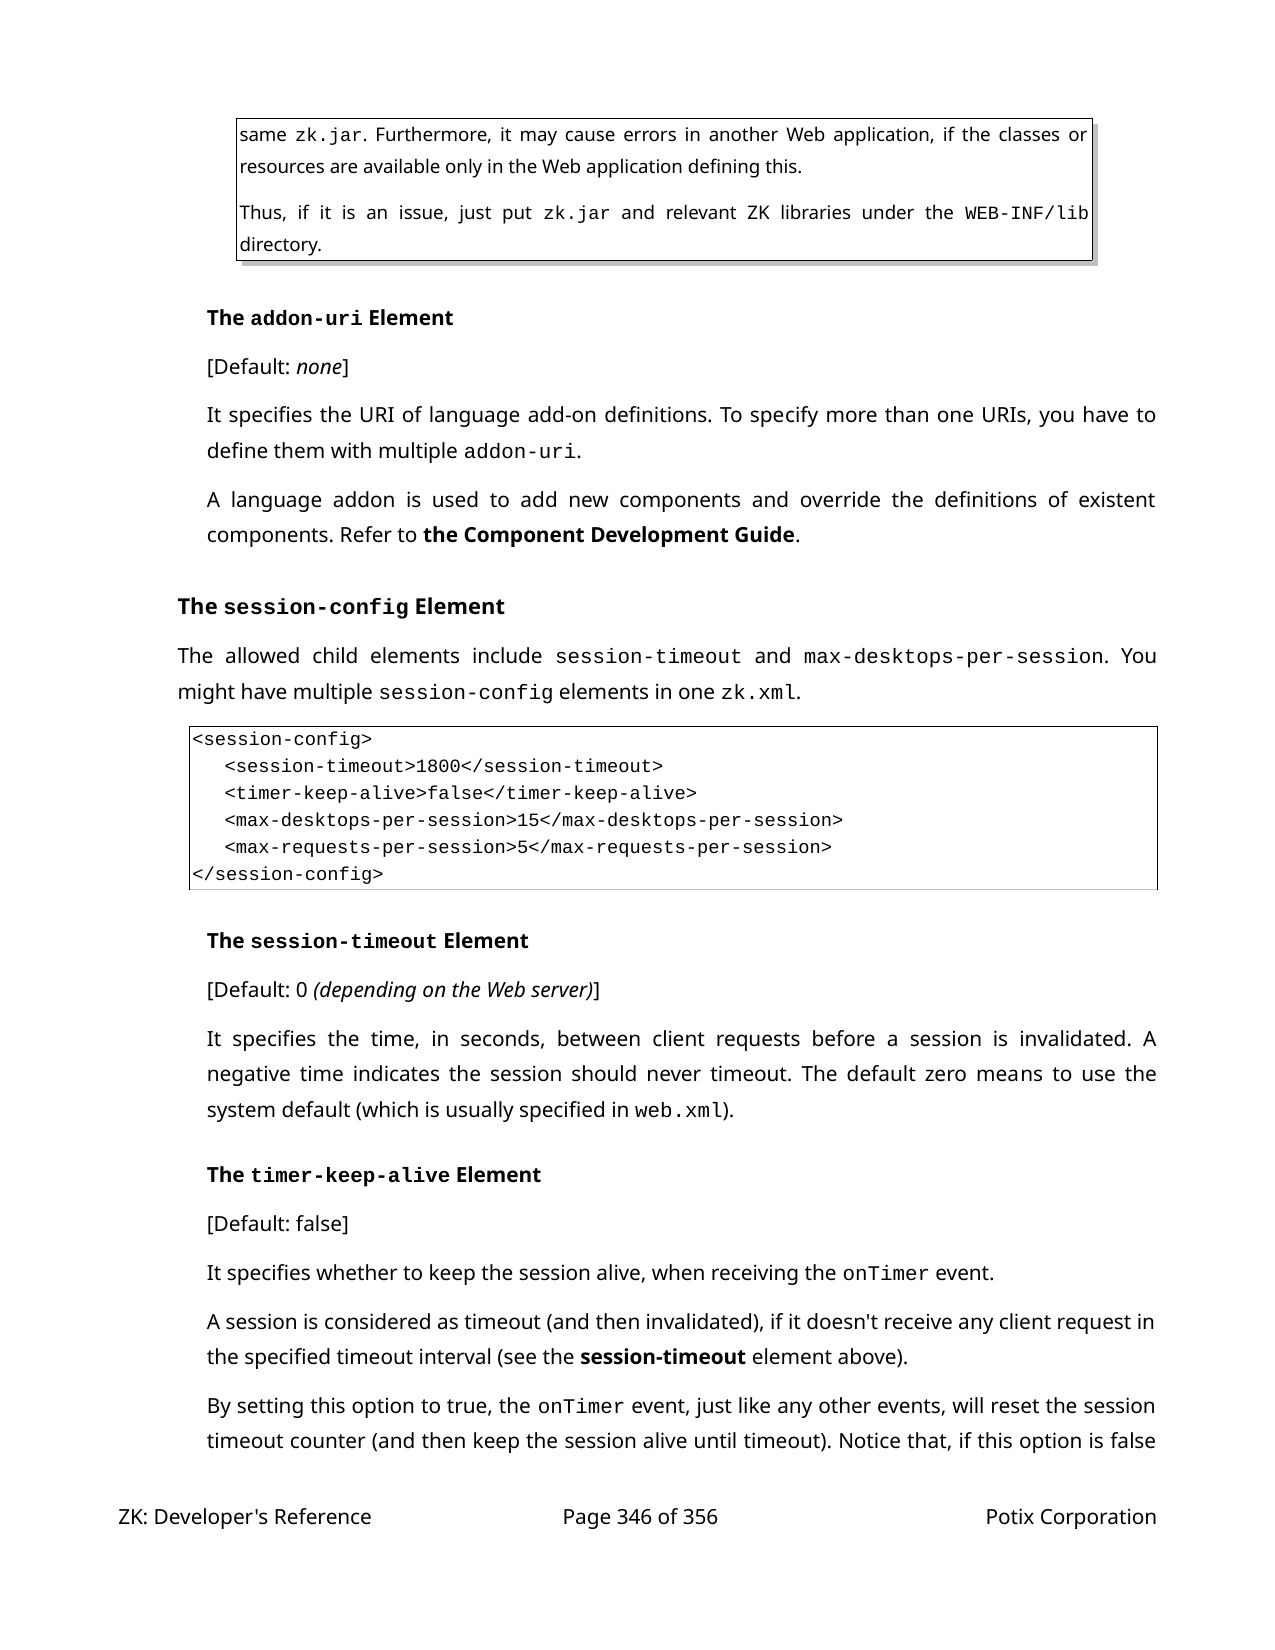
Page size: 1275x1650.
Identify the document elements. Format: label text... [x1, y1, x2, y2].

text <session-config> [190, 727, 1157, 751]
text <session-timeout>1800</session-timeout> [190, 753, 1157, 778]
text <max-desktops-per-session>15</max-desktops-per-session> [190, 808, 1157, 832]
text A language addon is used to add new components and override the definitions of existent components. Refer to the Component Development Guide. [207, 485, 1157, 548]
subtitle The session-timeout Element [207, 926, 1157, 955]
text A session is considered as timeout (and then invalidated), if it doesn't receive any client request in the specified timeout interval (see the session-timeout element above). [207, 1307, 1157, 1371]
subtitle The timer-keep-alive Element [207, 1160, 1157, 1188]
text By setting this option to true, the onTimer event, just like any other events, will reset the session timeout counter (and then keep the session alive until timeout). Notice that, if this option is false [207, 1391, 1157, 1455]
subtitle The addon-uri Element [207, 303, 1157, 331]
text same zk.jar. Furthermore, it may cause errors in another Web application, if the classes or resources are available only in the Web application defining this. [237, 119, 1092, 179]
text [Default: false] [207, 1209, 1157, 1237]
text [Default: none] [207, 352, 1157, 380]
text The allowed child elements include session-timeout and max-desktops-per-session. You might have multiple session-config elements in one zk.xml. [177, 642, 1157, 706]
text </session-config> [190, 862, 1157, 889]
text It specifies the time, in seconds, between client requests before a session is invalidated. A negative time indicates the session should never timeout. The default zero means to use the system default (which is usually specified in web.xml). [207, 1024, 1157, 1123]
text It specifies whether to keep the session alive, when receiving the onTimer event. [207, 1258, 1157, 1286]
text <max-requests-per-session>5</max-requests-per-session> [190, 835, 1157, 859]
text [Default: 0 (depending on the Web server)] [207, 975, 1157, 1004]
text It specifies the URI of language add-on definitions. To specify more than one URIs, you have to define them with multiple addon-uri. [207, 401, 1157, 464]
text <timer-keep-alive>false</timer-keep-alive> [190, 781, 1157, 805]
subtitle The session-config Element [177, 591, 1157, 621]
text Thus, if it is an issue, just put zk.jar and relevant ZK libraries under the WEB-INF/lib directory. [237, 196, 1092, 260]
